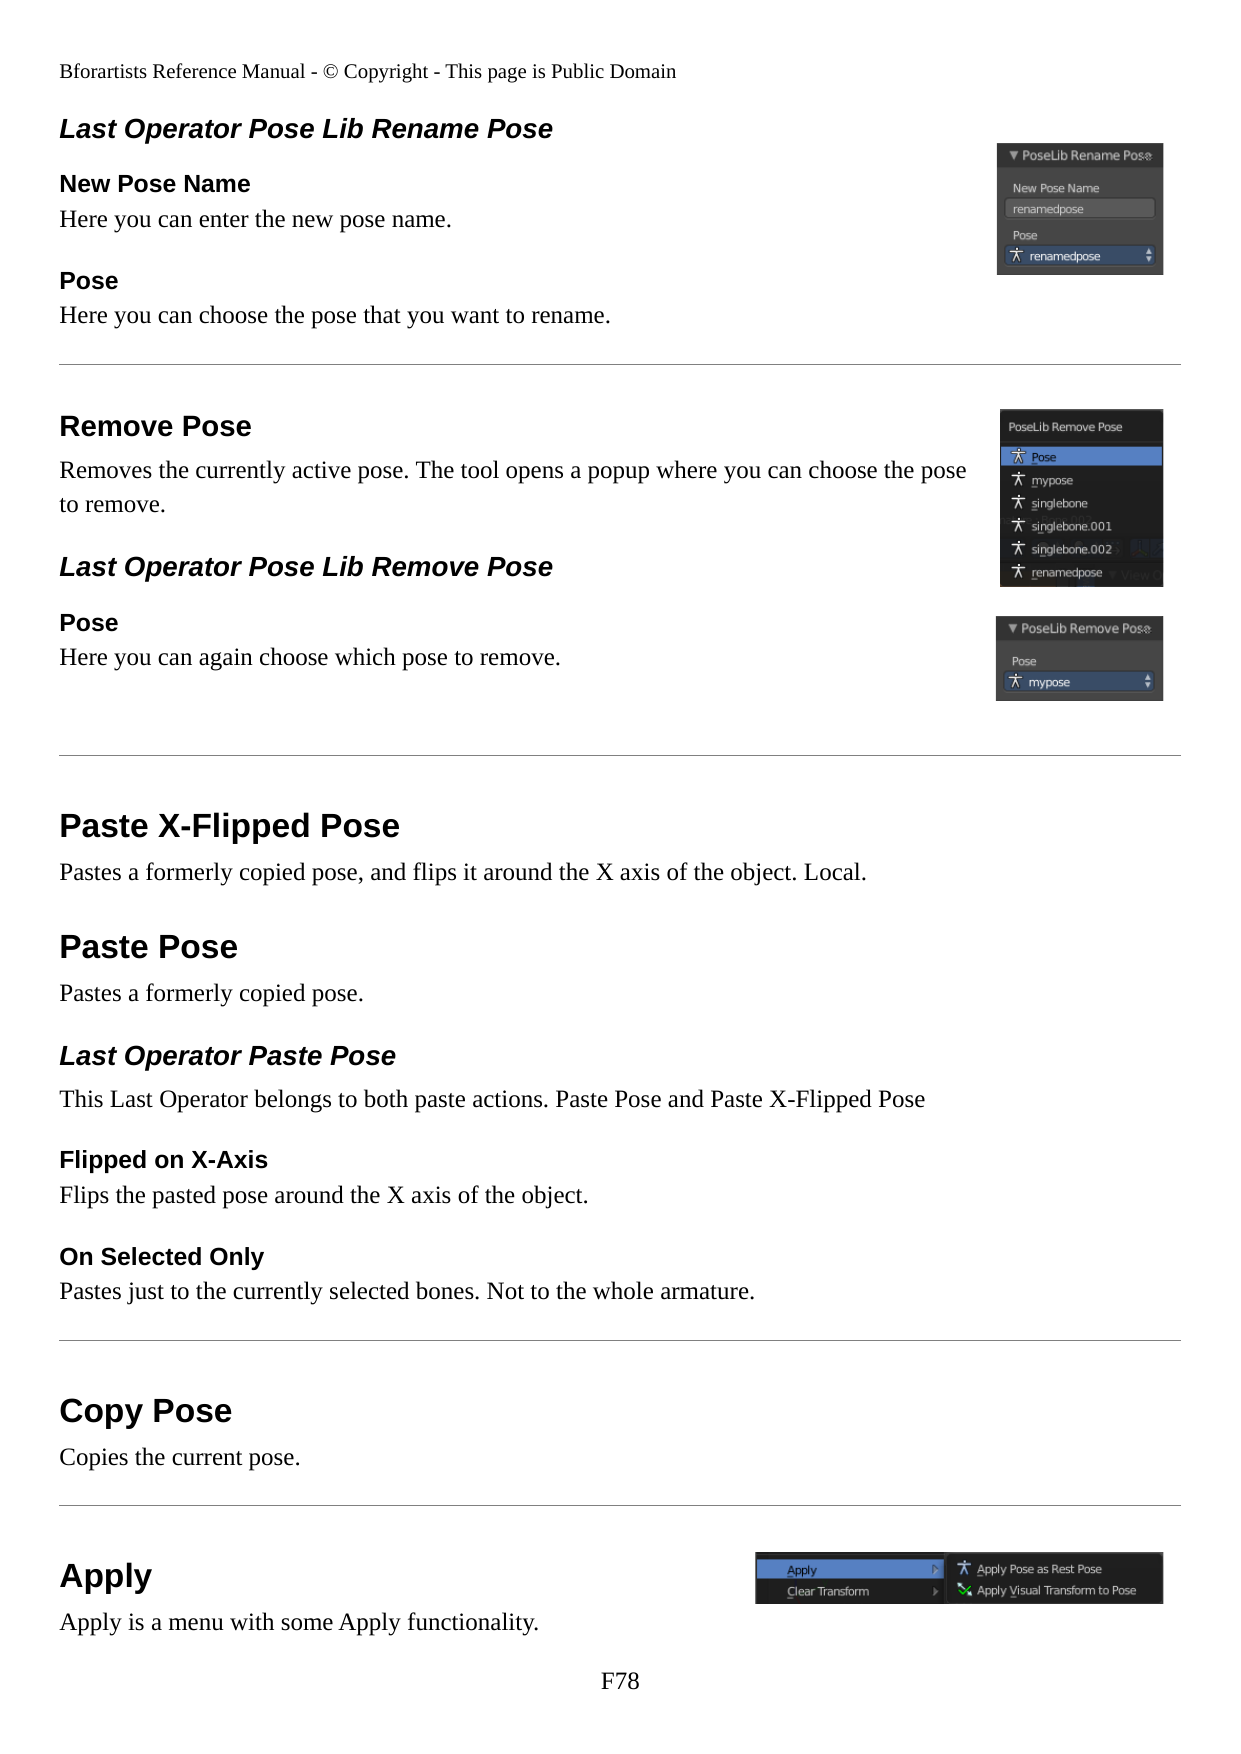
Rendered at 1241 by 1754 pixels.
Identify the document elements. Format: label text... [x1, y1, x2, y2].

subtitle Remove Pose [59, 408, 1181, 442]
text Here you can choose the pose that you want to rename. [59, 301, 1181, 329]
text Pastes a formerly copied pose. [59, 978, 1181, 1006]
picture [1000, 409, 1164, 587]
subtitle Last Operator Pose Lib Remove Pose [59, 551, 1000, 583]
subtitle Last Operator Pose Lib Rename Pose [59, 113, 1181, 144]
subtitle Pose [59, 266, 1181, 294]
subtitle Copy Pose [59, 1390, 1181, 1429]
text Removes the currently active pose. The tool opens a popup where you can choose the pose to remove. [59, 455, 1000, 518]
text Flips the pasted pose around the X axis of the object. [59, 1180, 1181, 1209]
subtitle Pose [59, 608, 1181, 636]
subtitle Apply [59, 1556, 755, 1594]
text Pastes just to the currently selected bones. Not to the whole armature. [59, 1276, 1181, 1305]
subtitle Last Operator Paste Pose [59, 1039, 1181, 1071]
subtitle [1164, 1556, 1181, 1594]
subtitle Flipped on X-Axis [59, 1145, 1181, 1174]
text Copies the current pose. [59, 1442, 1181, 1470]
text Pastes a formerly copied pose, and flips it around the X axis of the object. Local. [59, 857, 1181, 885]
text Here you can enter the new pose name. [59, 204, 996, 233]
subtitle Paste Pose [59, 927, 1181, 965]
picture [995, 616, 1164, 701]
subtitle New Pose Name [59, 169, 996, 198]
text Apply is a menu with some Apply functionality. [59, 1607, 1181, 1636]
text Here you can again choose which pose to remove. [59, 642, 995, 671]
text This Last Operator belongs to both paste actions. Paste Pose and Paste X-Flipped Pose [59, 1084, 1181, 1112]
subtitle Paste X-Flipped Pose [59, 806, 1181, 844]
picture [996, 143, 1164, 275]
subtitle On Selected Only [59, 1242, 1181, 1270]
picture [755, 1552, 1164, 1604]
subtitle [1164, 169, 1181, 198]
